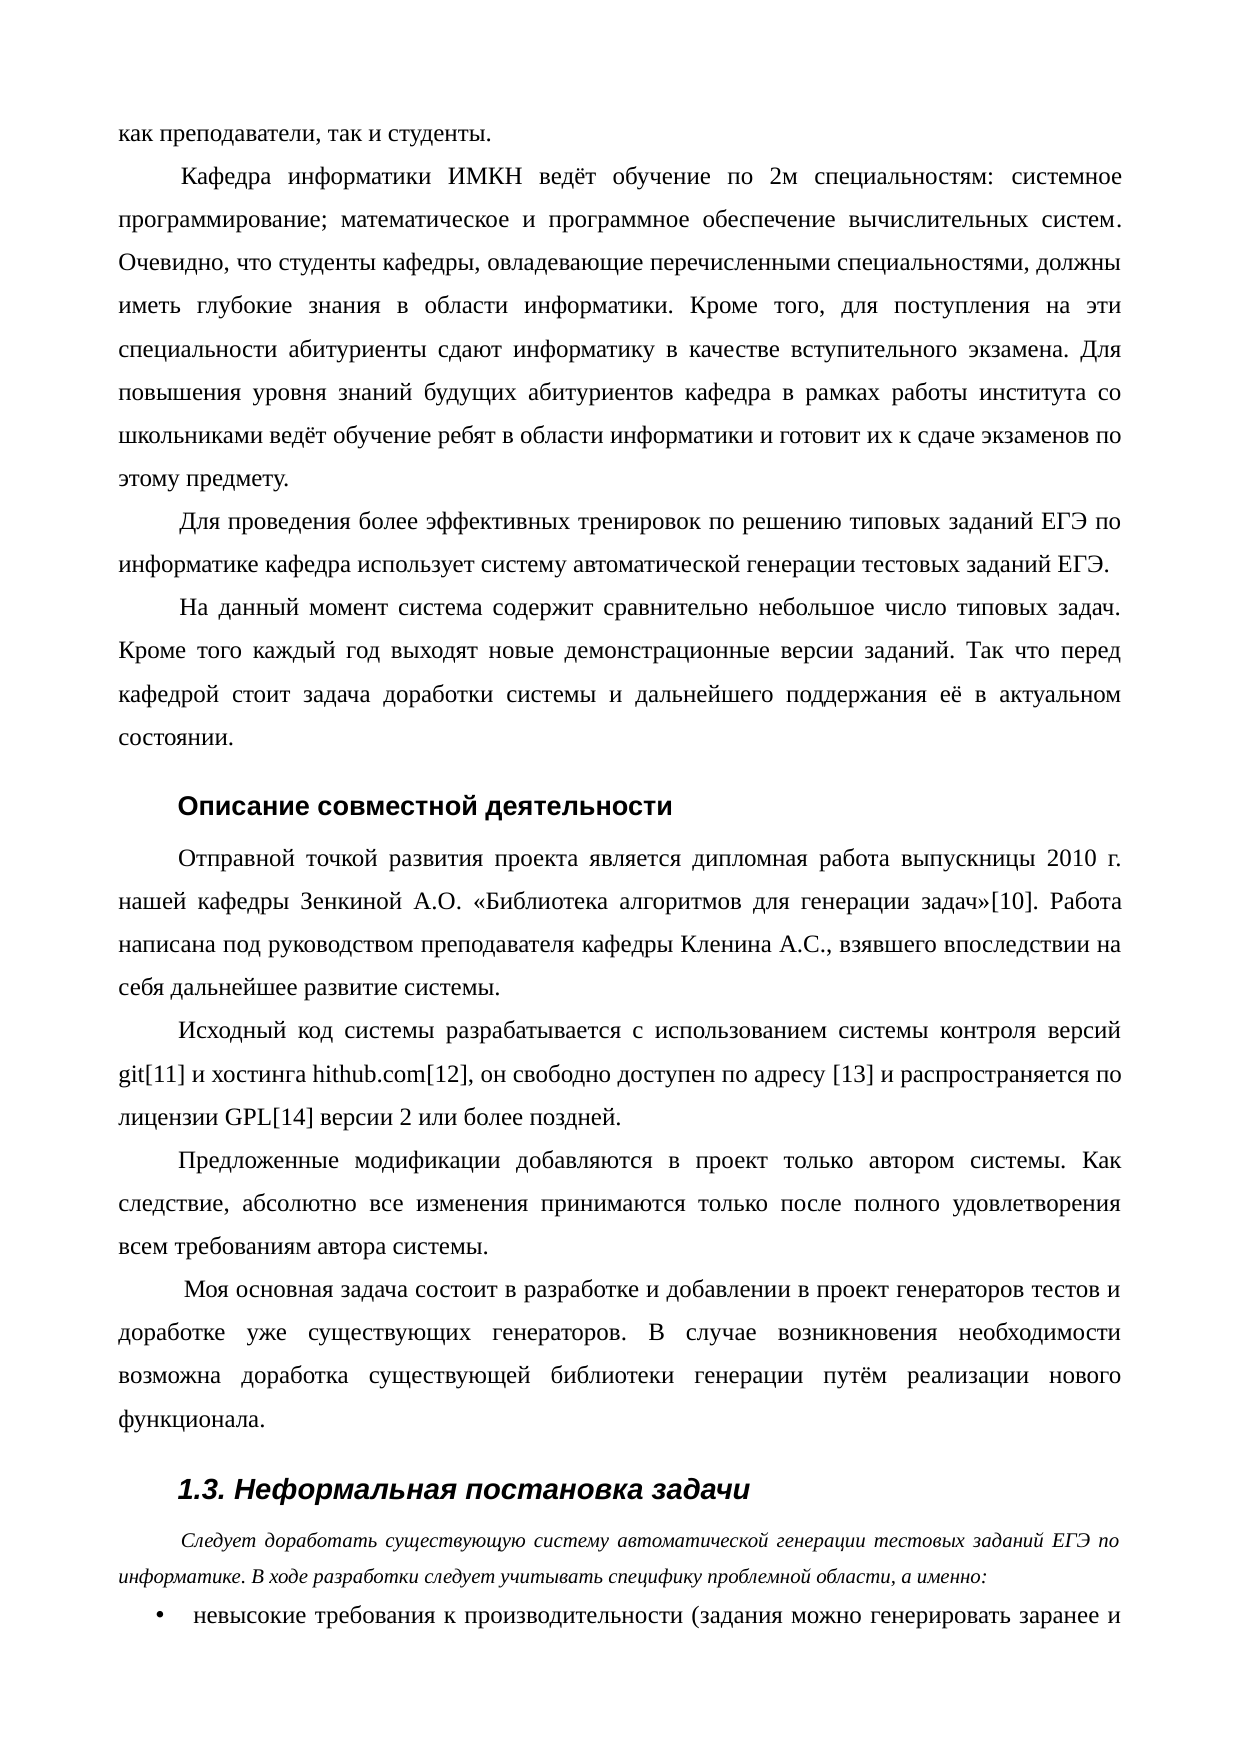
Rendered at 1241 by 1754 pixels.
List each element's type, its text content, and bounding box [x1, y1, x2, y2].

subtitle 1.3. Неформальная постановка задачи [177, 1472, 1122, 1505]
text Предложенные модификации добавляются в проект только автором системы. Как следствие, абсолютно все изменения принимаются только после полного удовлетворения всем требованиям автора системы. [118, 1145, 1122, 1260]
text как преподаватели, так и студенты. [118, 118, 1122, 147]
subtitle Описание совместной деятельности [177, 790, 1122, 821]
text На данный момент система содержит сравнительно небольшое число типовых задач. Кроме того каждый год выходят новые демонстрационные версии заданий. Так что перед кафедрой стоит задача доработки системы и дальнейшего поддержания её в актуальном состоянии. [118, 592, 1122, 751]
text Кафедра информатики ИМКН ведёт обучение по 2м специальностям: системное программирование; математическое и программное обеспечение вычислительных систем. Очевидно, что студенты кафедры, овладевающие перечисленными специальностями, должны иметь глубокие знания в области информатики. Кроме того, для поступления на эти специальности абитуриенты сдают информатику в качестве вступительного экзамена. Для повышения уровня знаний будущих абитуриентов кафедра в рамках работы института со школьниками ведёт обучение ребят в области информатики и готовит их к сдаче экзаменов по этому предмету. [118, 161, 1122, 492]
list невысокие требования к производительности (задания можно генерировать заранее и [156, 1601, 1122, 1629]
text Исходный код системы разрабатывается с использованием системы контроля версий git[11] и хостинга hithub.com[12], он свободно доступен по адресу [13] и распространяется по лицензии GPL[14] версии 2 или более поздней. [118, 1016, 1122, 1131]
text Для проведения более эффективных тренировок по решению типовых заданий ЕГЭ по информатике кафедра использует систему автоматической генерации тестовых заданий ЕГЭ. [118, 506, 1122, 578]
text Моя основная задача состоит в разработке и добавлении в проект генераторов тестов и доработке уже существующих генераторов. В случае возникновения необходимости возможна доработка существующей библиотеки генерации путём реализации нового функционала. [118, 1274, 1122, 1432]
text Отправной точкой развития проекта является дипломная работа выпускницы 2010 г. нашей кафедры Зенкиной А.О. «Библиотека алгоритмов для генерации задач»[10]. Работа написана под руководством преподавателя кафедры Кленина А.С., взявшего впоследствии на себя дальнейшее развитие системы. [118, 843, 1122, 1001]
text Следует доработать существующую систему автоматической генерации тестовых заданий ЕГЭ по информатике. В ходе разработки следует учитывать специфику проблемной области, а именно: [118, 1528, 1122, 1588]
